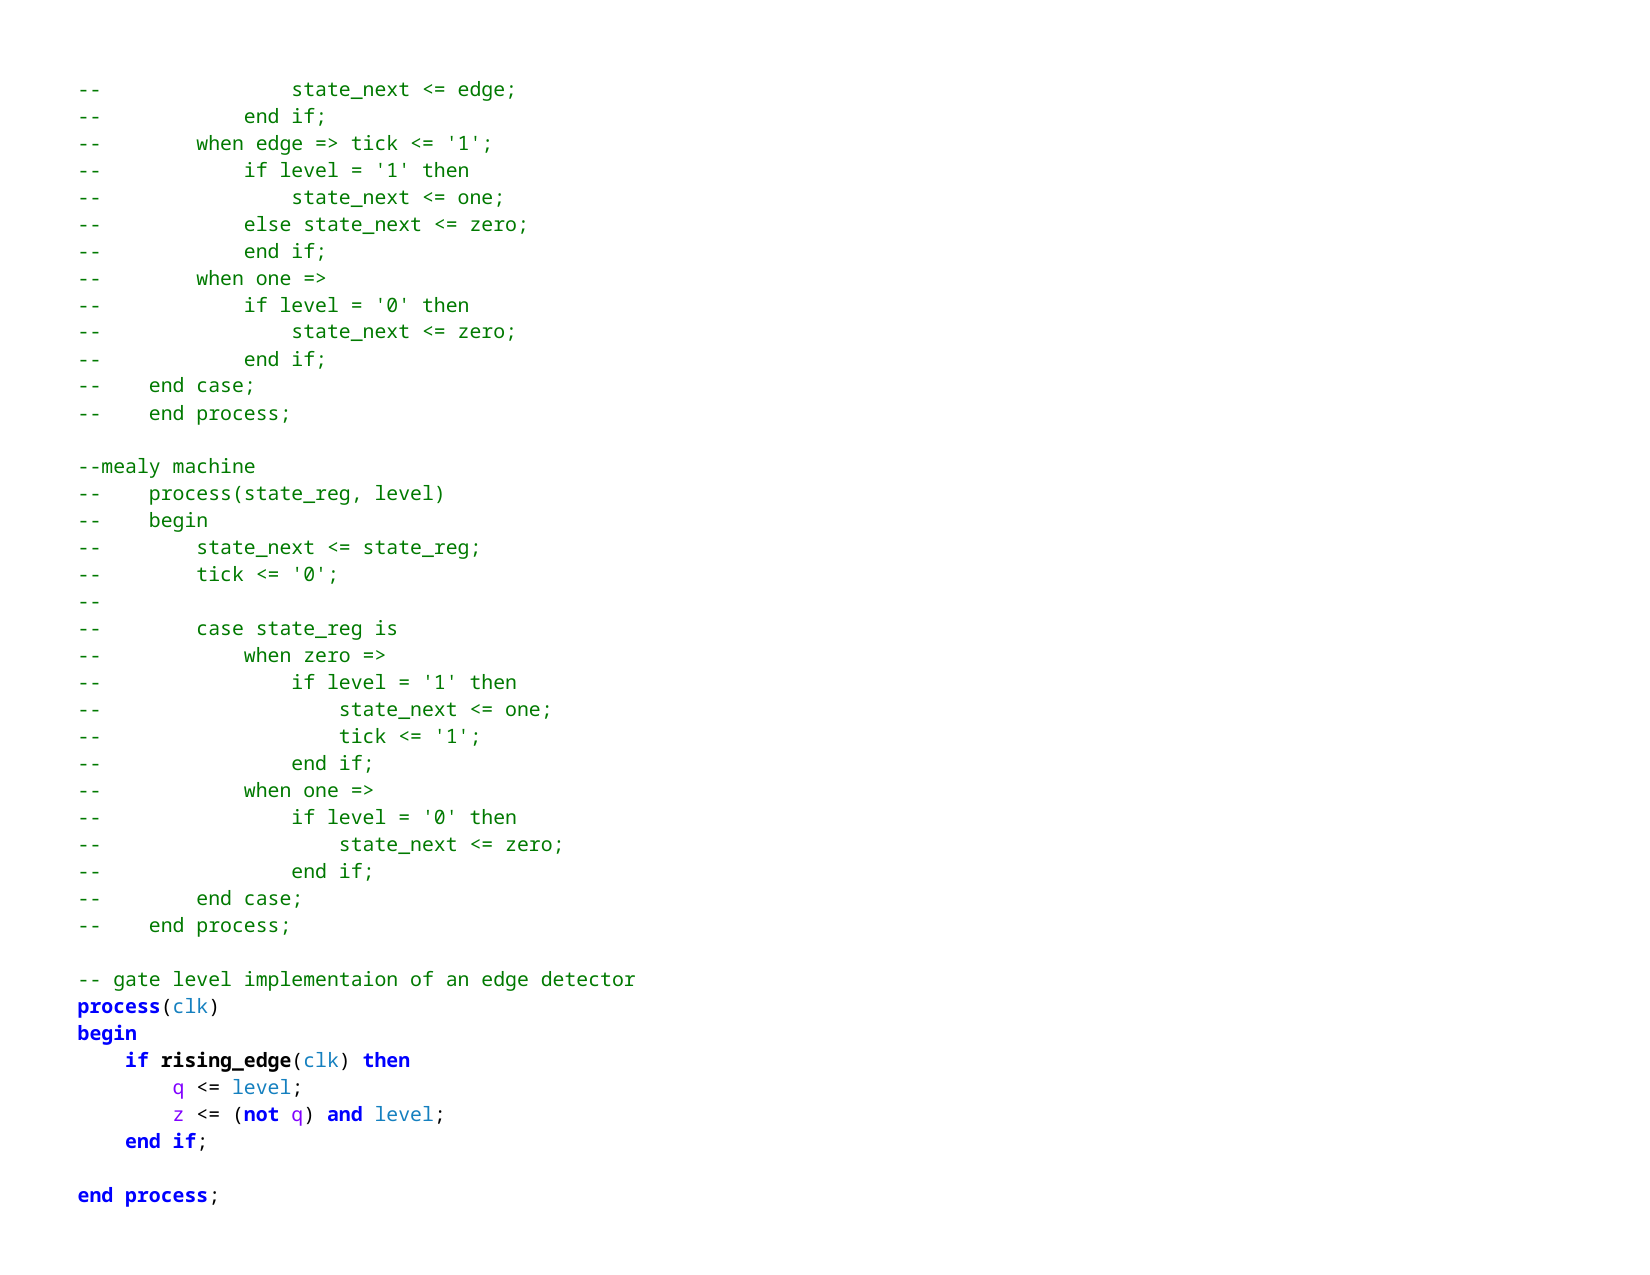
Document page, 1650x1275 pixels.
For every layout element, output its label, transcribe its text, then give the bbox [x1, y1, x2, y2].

text -- if level = '1' then [30, 668, 1620, 696]
text -- tick <= '1'; [30, 722, 1620, 749]
text --mealy machine [30, 453, 1620, 480]
text -- if level = '1' then [30, 156, 1620, 183]
text -- case state_reg is [30, 614, 1620, 642]
text -- state_next <= one; [30, 183, 1620, 210]
text begin [30, 1019, 1620, 1046]
text -- state_next <= edge; [30, 75, 1620, 102]
text -- when edge => tick <= '1'; [30, 129, 1620, 156]
text q <= level; [30, 1073, 1620, 1100]
text -- end if; [30, 857, 1620, 884]
text -- process(state_reg, level) [30, 480, 1620, 507]
text -- end if; [30, 749, 1620, 776]
text -- state_next <= zero; [30, 318, 1620, 345]
text -- state_next <= one; [30, 696, 1620, 722]
text -- end process; [30, 911, 1620, 938]
text -- [30, 588, 1620, 614]
text -- end if; [30, 345, 1620, 372]
text -- when zero => [30, 642, 1620, 668]
text end process; [30, 1181, 1620, 1208]
text -- else state_next <= zero; [30, 210, 1620, 237]
text -- end case; [30, 884, 1620, 911]
text z <= (not q) and level; [30, 1100, 1620, 1127]
text -- if level = '0' then [30, 291, 1620, 318]
text -- end process; [30, 399, 1620, 426]
text -- state_next <= state_reg; [30, 534, 1620, 561]
text process(clk) [30, 992, 1620, 1019]
text -- state_next <= zero; [30, 830, 1620, 857]
text -- when one => [30, 264, 1620, 291]
text end if; [30, 1127, 1620, 1154]
text -- begin [30, 507, 1620, 534]
text -- end if; [30, 102, 1620, 129]
text -- if level = '0' then [30, 803, 1620, 830]
text -- tick <= '0'; [30, 561, 1620, 588]
text -- gate level implementaion of an edge detector [30, 965, 1620, 992]
text if rising_edge(clk) then [30, 1046, 1620, 1073]
text -- when one => [30, 776, 1620, 803]
text -- end if; [30, 237, 1620, 264]
text -- end case; [30, 372, 1620, 399]
